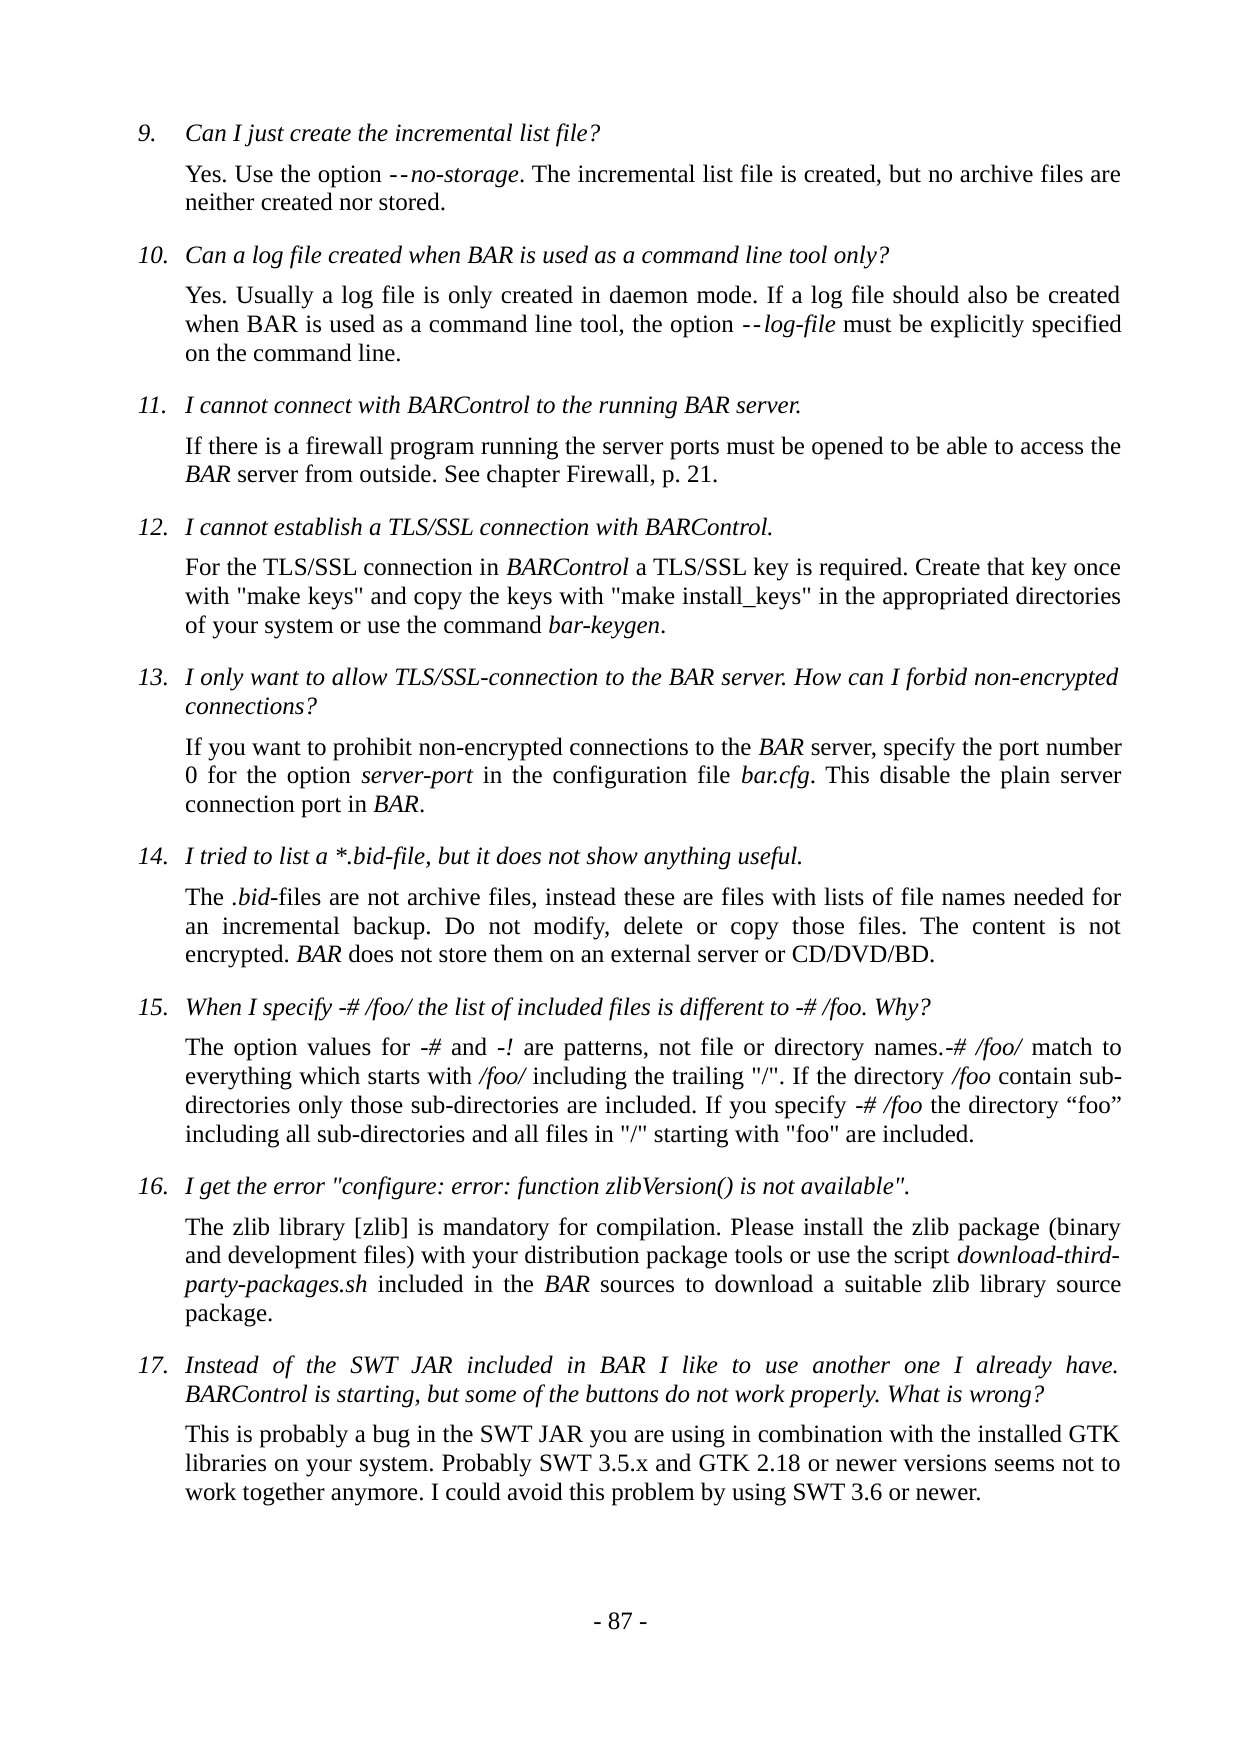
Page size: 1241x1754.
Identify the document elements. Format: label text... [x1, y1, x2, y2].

text The zlib library [zlib] is mandatory for compilation. Please install the zlib package (binary and development files) with your distribution package tools or use the script download-third-party-packages.sh included in the BAR sources to download a suitable zlib library source package. [185, 1212, 1122, 1327]
text If you want to prohibit non-encrypted connections to the BAR server, specify the port number 0 for the option server-port in the configuration file bar.cfg. This disable the plain server connection port in BAR. [185, 732, 1122, 818]
text This is probably a bug in the SWT JAR you are using in combination with the installed GTK libraries on your system. Probably SWT 3.5.x and GTK 2.18 or newer versions seems not to work together anymore. I could avoid this problem by using SWT 3.6 or newer. [185, 1419, 1122, 1506]
text The .bid-files are not archive files, instead these are files with lists of file names needed for an incremental backup. Do not modify, delete or copy those files. The content is not encrypted. BAR does not store them on an external server or CD/DVD/BD. [185, 882, 1122, 968]
text For the TLS/SSL connection in BARControl a TLS/SSL key is required. Create that key once with "make keys" and copy the keys with "make install_keys" in the appropriated directories of your system or use the command bar-keygen. [185, 552, 1122, 639]
list I cannot establish a TLS/SSL connection with BARControl. [138, 512, 1122, 541]
list I only want to allow TLS/SSL-connection to the BAR server. How can I forbid non-encrypted connections? [138, 662, 1122, 720]
list Instead of the SWT JAR included in BAR I like to use another one I already have. BARControl is starting, but some of the buttons do not work properly. What is wrong? [138, 1350, 1122, 1408]
list Can a log file created when BAR is used as a command line tool only? [138, 240, 1122, 268]
list Can I just create the incremental list file? [138, 118, 1122, 147]
text If there is a firewall program running the server ports must be opened to be able to access the BAR server from outside. See chapter Firewall, p. 21. [185, 431, 1122, 488]
list I get the error "configure: error: function zlibVersion() is not available". [138, 1171, 1122, 1200]
text Yes. Use the option ‑‑no-storage. The incremental list file is created, but no archive files are neither created nor stored. [185, 159, 1122, 216]
list I tried to list a *.bid-file, but it does not show anything useful. [138, 841, 1122, 870]
list When I specify -# /foo/ the list of included files is different to -# /foo. Why? [138, 992, 1122, 1021]
list I cannot connect with BARControl to the running BAR server. [138, 390, 1122, 419]
text The option values for -# and -! are patterns, not file or directory names.-# /foo/ match to everything which starts with /foo/ including the trailing "/". If the directory /foo contain sub-directories only those sub-directories are included. If you specify -# /foo the directory “foo” including all sub-directories and all files in "/" starting with "foo" are included. [185, 1032, 1122, 1147]
text Yes. Usually a log file is only created in daemon mode. If a log file should also be created when BAR is used as a command line tool, the option ‑‑log-file must be explicitly specified on the command line. [185, 280, 1122, 367]
